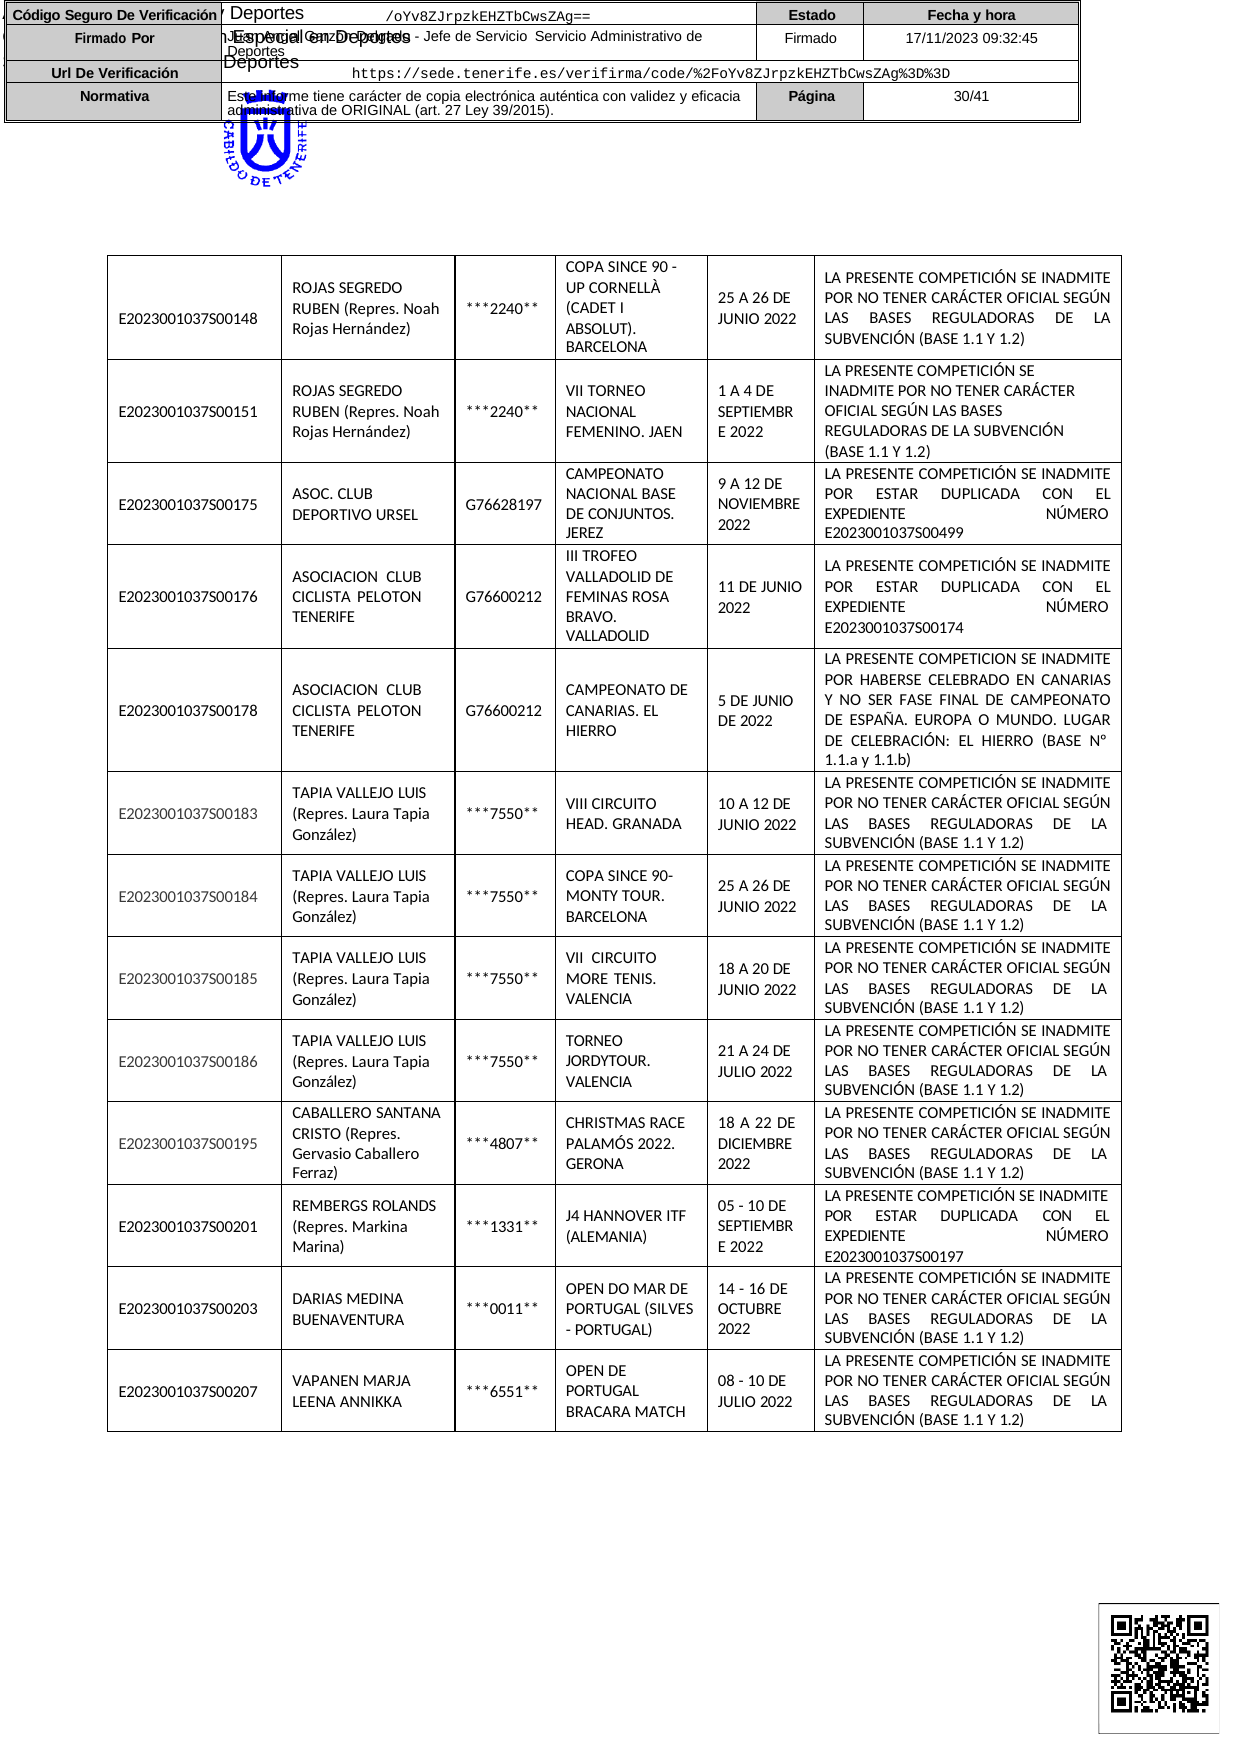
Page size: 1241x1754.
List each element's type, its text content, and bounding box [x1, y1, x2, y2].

table_cell VII CIRCUITO MORE TENIS. VALENCIA [556, 937, 707, 1019]
table_cell E2023001037S00201 [108, 1185, 281, 1266]
table_cell OPEN DO MAR DE PORTUGAL (SILVES - PORTUGAL) [556, 1267, 707, 1349]
table_cell 08 - 10 DE JULIO 2022 [708, 1350, 814, 1431]
table_cell ***7550** [456, 1020, 555, 1101]
table_cell ASOCIACION CLUB CICLISTA PELOTON TENERIFE [282, 545, 454, 647]
table_cell LA PRESENTE COMPETICIÓN SE INADMITE POR NO TENER CARÁCTER OFICIAL SEGÚN LAS BASES REGULADORAS DE LA SUBVENCIÓN (BASE 1.1 Y 1.2) [815, 360, 1121, 462]
table_cell TAPIA VALLEJO LUIS (Repres. Laura Tapia González) [282, 855, 454, 936]
table_cell DARIAS MEDINA BUENAVENTURA [282, 1267, 454, 1349]
table_cell VII TORNEO NACIONAL FEMENINO. JAEN [556, 360, 707, 462]
table_cell VIII CIRCUITO HEAD. GRANADA [556, 772, 707, 853]
table_cell ***1331** [456, 1185, 555, 1266]
table_cell J4 HANNOVER ITF (ALEMANIA) [556, 1185, 707, 1266]
table_cell REMBERGS ROLANDS (Repres. Markina Marina) [282, 1185, 454, 1266]
table_cell 5 DE JUNIO DE 2022 [708, 649, 814, 771]
table_cell TAPIA VALLEJO LUIS (Repres. Laura Tapia González) [282, 937, 454, 1019]
table_header LA PRESENTE COMPETICIÓN SE INADMITE POR NO TENER CARÁCTER OFICIAL SEGÚN LAS BASES REGULADORAS DE LA SUBVENCIÓN (BASE 1.1 Y 1.2) [815, 256, 1121, 358]
table_cell ***2240** [456, 360, 555, 462]
table_cell E2023001037S00186 [108, 1020, 281, 1101]
table_cell 10 A 12 DE JUNIO 2022 [708, 772, 814, 853]
table_cell 05 - 10 DE SEPTIEMBR E 2022 [708, 1185, 814, 1266]
table_header ***2240** [456, 256, 555, 358]
table_cell COPA SINCE 90- MONTY TOUR. BARCELONA [556, 855, 707, 936]
table_cell LA PRESENTE COMPETICIÓN SE INADMITE POR NO TENER CARÁCTER OFICIAL SEGÚN LAS BASES REGULADORAS DE LA SUBVENCIÓN (BASE 1.1 Y 1.2) [815, 1020, 1121, 1101]
table_header ROJAS SEGREDO RUBEN (Repres. Noah Rojas Hernández) [282, 256, 454, 358]
table_cell LA PRESENTE COMPETICIÓN SE INADMITE POR ESTAR DUPLICADA CON EL EXPEDIENTE NÚMERO E2023001037S00197 [815, 1185, 1121, 1266]
table_header E2023001037S00148 [108, 256, 281, 358]
picture [223, 89, 307, 120]
table_header COPA SINCE 90 - UP CORNELLÀ (CADET I ABSOLUT). BARCELONA [556, 256, 707, 358]
table_cell TAPIA VALLEJO LUIS (Repres. Laura Tapia González) [282, 772, 454, 853]
table_cell 14 - 16 DE OCTUBRE 2022 [708, 1267, 814, 1349]
table_cell E2023001037S00203 [108, 1267, 281, 1349]
table_cell 18 A 22 DE DICIEMBRE 2022 [708, 1102, 814, 1184]
table_cell G76628197 [456, 463, 555, 544]
table_cell LA PRESENTE COMPETICIÓN SE INADMITE POR NO TENER CARÁCTER OFICIAL SEGÚN LAS BASES REGULADORAS DE LA SUBVENCIÓN (BASE 1.1 Y 1.2) [815, 1267, 1121, 1349]
table_cell LA PRESENTE COMPETICIÓN SE INADMITE POR NO TENER CARÁCTER OFICIAL SEGÚN LAS BASES REGULADORAS DE LA SUBVENCIÓN (BASE 1.1 Y 1.2) [815, 772, 1121, 853]
table_cell E2023001037S00175 [108, 463, 281, 544]
table_cell LA PRESENTE COMPETICIÓN SE INADMITE POR ESTAR DUPLICADA CON EL EXPEDIENTE NÚMERO E2023001037S00174 [815, 545, 1121, 647]
table_cell VAPANEN MARJA LEENA ANNIKKA [282, 1350, 454, 1431]
table_cell ***7550** [456, 772, 555, 853]
table_cell ***4807** [456, 1102, 555, 1184]
table_cell LA PRESENTE COMPETICIÓN SE INADMITE POR NO TENER CARÁCTER OFICIAL SEGÚN LAS BASES REGULADORAS DE LA SUBVENCIÓN (BASE 1.1 Y 1.2) [815, 855, 1121, 936]
table_cell OPEN DE PORTUGAL BRACARA MATCH [556, 1350, 707, 1431]
table_cell G76600212 [456, 545, 555, 647]
table_cell E2023001037S00184 [108, 855, 281, 936]
table_cell ***7550** [456, 937, 555, 1019]
table_cell III TROFEO VALLADOLID DE FEMINAS ROSA BRAVO. VALLADOLID [556, 545, 707, 647]
table_cell CAMPEONATO NACIONAL BASE DE CONJUNTOS. JEREZ [556, 463, 707, 544]
picture [1098, 1603, 1220, 1734]
table_cell 18 A 20 DE JUNIO 2022 [708, 937, 814, 1019]
table_cell ROJAS SEGREDO RUBEN (Repres. Noah Rojas Hernández) [282, 360, 454, 462]
table_cell CAMPEONATO DE CANARIAS. EL HIERRO [556, 649, 707, 771]
table_cell 1 A 4 DE SEPTIEMBR E 2022 [708, 360, 814, 462]
table_cell ***6551** [456, 1350, 555, 1431]
picture [223, 123, 307, 187]
table_cell G76600212 [456, 649, 555, 771]
table_cell LA PRESENTE COMPETICION SE INADMITE POR HABERSE CELEBRADO EN CANARIAS Y NO SER FASE FINAL DE CAMPEONATO DE ESPAÑA. EUROPA O MUNDO. LUGAR DE CELEBRACIÓN: EL HIERRO (BASE Nº 1.1.a y 1.1.b) [815, 649, 1121, 771]
table_cell ASOC. CLUB DEPORTIVO URSEL [282, 463, 454, 544]
table_cell LA PRESENTE COMPETICIÓN SE INADMITE POR NO TENER CARÁCTER OFICIAL SEGÚN LAS BASES REGULADORAS DE LA SUBVENCIÓN (BASE 1.1 Y 1.2) [815, 1350, 1121, 1431]
table_cell E2023001037S00207 [108, 1350, 281, 1431]
table_cell ***0011** [456, 1267, 555, 1349]
table_cell TORNEO JORDYTOUR. VALENCIA [556, 1020, 707, 1101]
table_cell ASOCIACION CLUB CICLISTA PELOTON TENERIFE [282, 649, 454, 771]
table_cell TAPIA VALLEJO LUIS (Repres. Laura Tapia González) [282, 1020, 454, 1101]
table_cell 21 A 24 DE JULIO 2022 [708, 1020, 814, 1101]
table_header 25 A 26 DE JUNIO 2022 [708, 256, 814, 358]
table_cell E2023001037S00176 [108, 545, 281, 647]
table_cell E2023001037S00185 [108, 937, 281, 1019]
table_cell 25 A 26 DE JUNIO 2022 [708, 855, 814, 936]
table_cell LA PRESENTE COMPETICIÓN SE INADMITE POR ESTAR DUPLICADA CON EL EXPEDIENTE NÚMERO E2023001037S00499 [815, 463, 1121, 544]
table_cell LA PRESENTE COMPETICIÓN SE INADMITE POR NO TENER CARÁCTER OFICIAL SEGÚN LAS BASES REGULADORAS DE LA SUBVENCIÓN (BASE 1.1 Y 1.2) [815, 1102, 1121, 1184]
table_cell E2023001037S00178 [108, 649, 281, 771]
table_cell 9 A 12 DE NOVIEMBRE 2022 [708, 463, 814, 544]
table_cell ***7550** [456, 855, 555, 936]
table_cell E2023001037S00151 [108, 360, 281, 462]
table_cell E2023001037S00183 [108, 772, 281, 853]
table_cell CABALLERO SANTANA CRISTO (Repres. Gervasio Caballero Ferraz) [282, 1102, 454, 1184]
table_cell CHRISTMAS RACE PALAMÓS 2022. GERONA [556, 1102, 707, 1184]
table_cell E2023001037S00195 [108, 1102, 281, 1184]
table_cell LA PRESENTE COMPETICIÓN SE INADMITE POR NO TENER CARÁCTER OFICIAL SEGÚN LAS BASES REGULADORAS DE LA SUBVENCIÓN (BASE 1.1 Y 1.2) [815, 937, 1121, 1019]
table_cell 11 DE JUNIO 2022 [708, 545, 814, 647]
